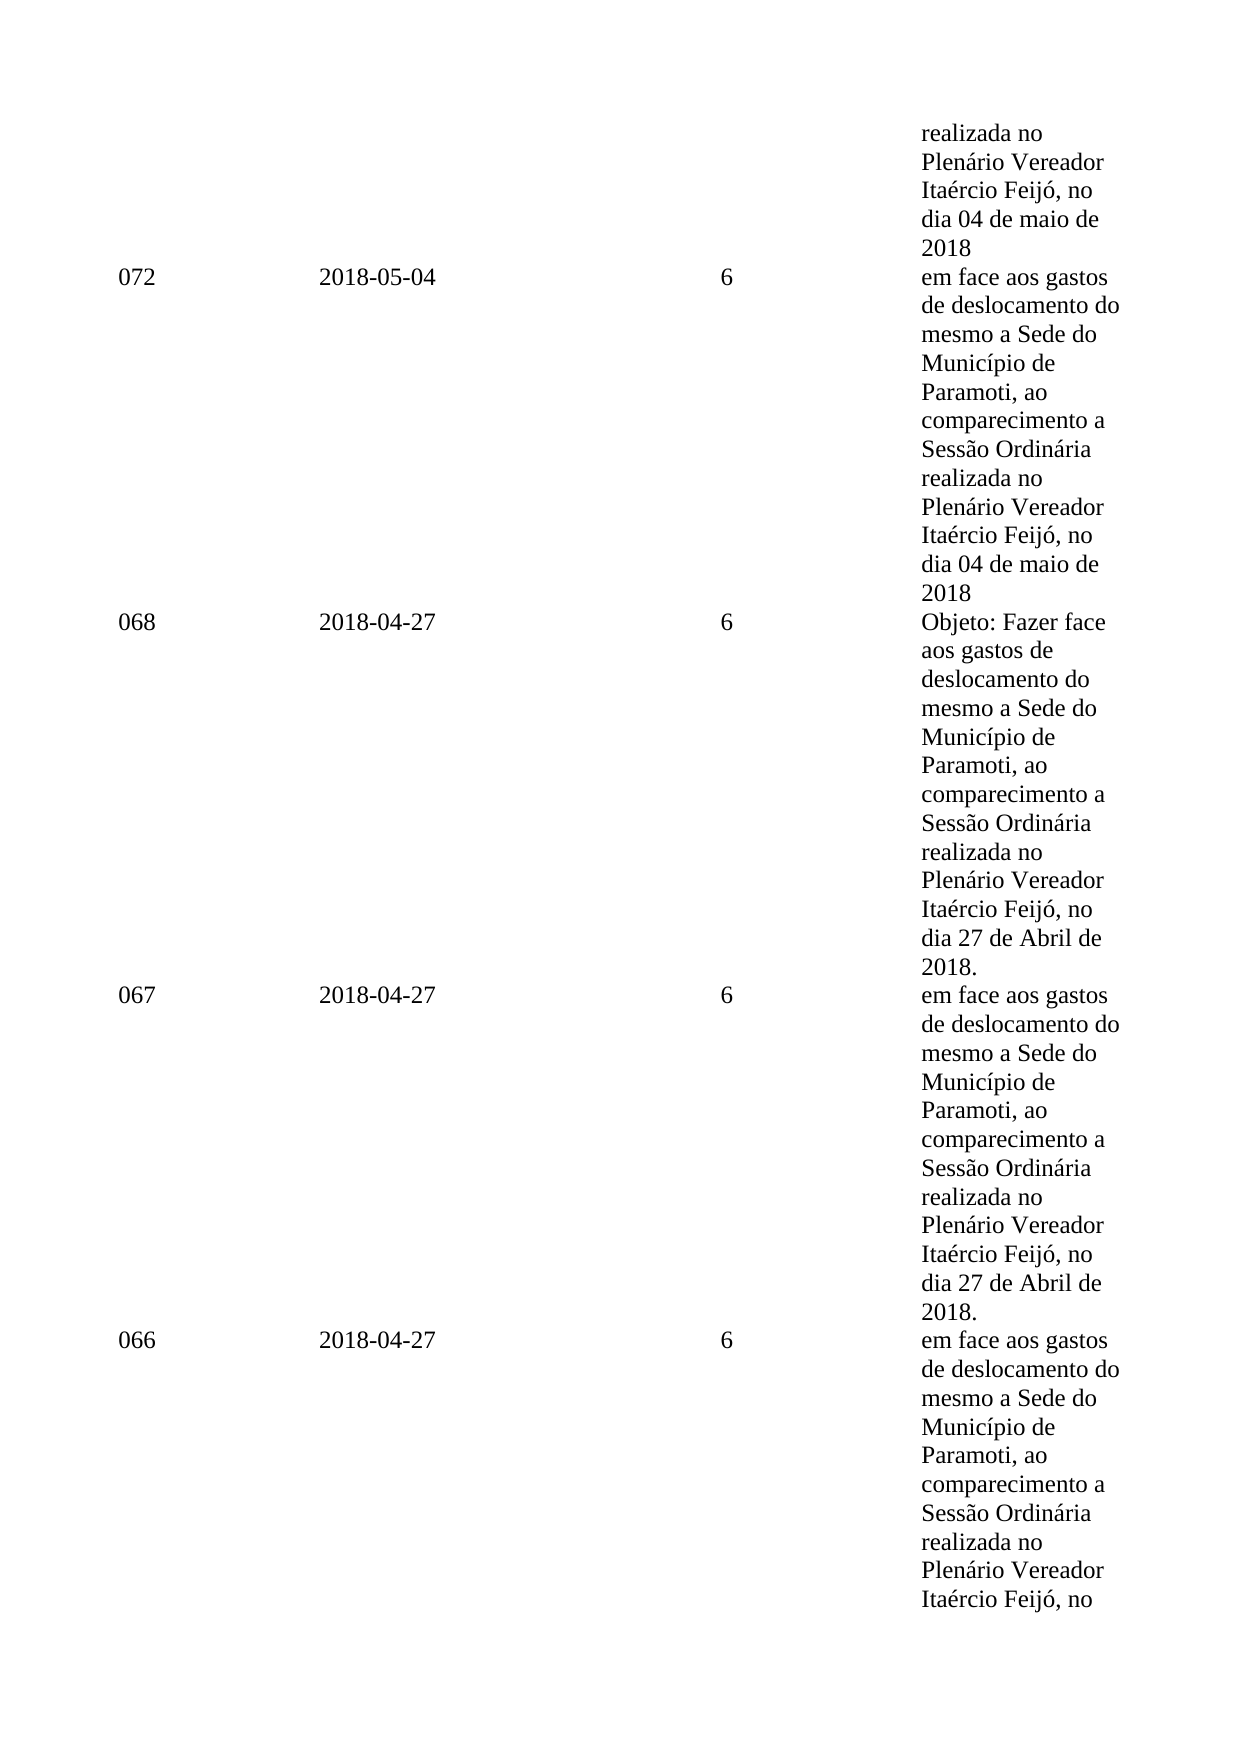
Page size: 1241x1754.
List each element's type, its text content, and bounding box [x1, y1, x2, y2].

table_cell [319, 118, 519, 262]
table_cell 066 [118, 1326, 319, 1613]
table_cell Objeto: Fazer face aos gastos de deslocamento do mesmo a Sede do Município de Paramoti, ao comparecimento a Sessão Ordinária realizada no Plenário Vereador Itaércio Feijó, no dia 27 de Abril de 2018. [921, 607, 1122, 981]
table_cell em face aos gastos de deslocamento do mesmo a Sede do Município de Paramoti, ao comparecimento a Sessão Ordinária realizada no Plenário Vereador Itaércio Feijó, no [921, 1326, 1122, 1613]
table_cell 2018-04-27 [319, 1326, 519, 1613]
table_cell 6 [720, 262, 921, 607]
table_cell [520, 118, 720, 262]
table_cell 068 [118, 607, 319, 981]
table_cell em face aos gastos de deslocamento do mesmo a Sede do Município de Paramoti, ao comparecimento a Sessão Ordinária realizada no Plenário Vereador Itaércio Feijó, no dia 27 de Abril de 2018. [921, 981, 1122, 1326]
table_cell [520, 981, 720, 1326]
table_cell 2018-04-27 [319, 981, 519, 1326]
table_cell [520, 262, 720, 607]
table_cell 2018-04-27 [319, 607, 519, 981]
table_cell 6 [720, 607, 921, 981]
table_cell [118, 118, 319, 262]
table_cell 6 [720, 1326, 921, 1613]
table_cell 6 [720, 981, 921, 1326]
table_cell 067 [118, 981, 319, 1326]
table_cell 072 [118, 262, 319, 607]
table_cell em face aos gastos de deslocamento do mesmo a Sede do Município de Paramoti, ao comparecimento a Sessão Ordinária realizada no Plenário Vereador Itaércio Feijó, no dia 04 de maio de 2018 [921, 262, 1122, 607]
table_cell 2018-05-04 [319, 262, 519, 607]
table_cell realizada no Plenário Vereador Itaércio Feijó, no dia 04 de maio de 2018 [921, 118, 1122, 262]
table_cell [520, 607, 720, 981]
table_cell [520, 1326, 720, 1613]
table_cell [720, 118, 921, 262]
